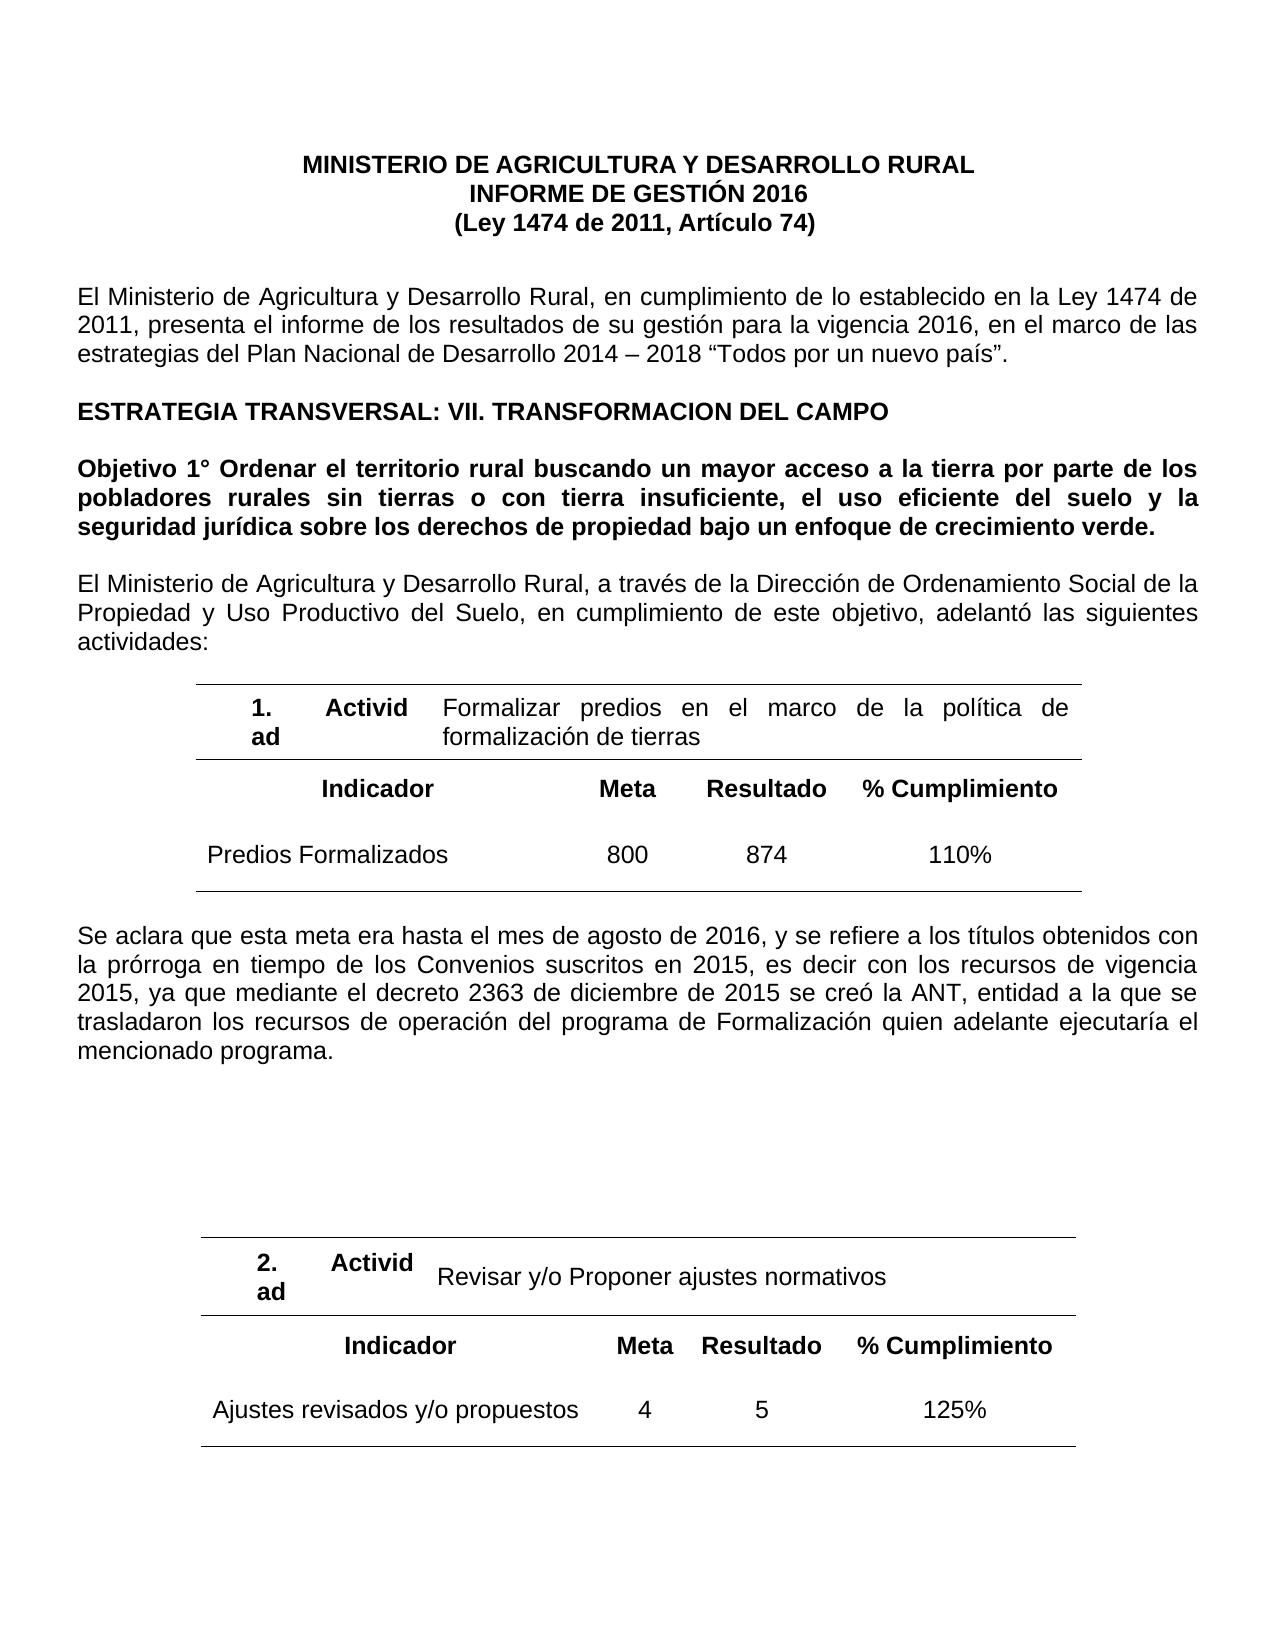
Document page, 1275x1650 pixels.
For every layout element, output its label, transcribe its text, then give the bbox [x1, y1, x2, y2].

text ESTRATEGIA TRANSVERSAL: VII. TRANSFORMACION DEL CAMPO [77, 397, 1200, 425]
text INFORME DE GESTIÓN 2016 [77, 179, 1200, 207]
text El Ministerio de Agricultura y Desarrollo Rural, en cumplimiento de lo establecido en la Ley 1474 de 2011, presenta el informe de los resultados de su gestión para la vigencia 2016, en el marco de las estrategias del Plan Nacional de Desarrollo 2014 – 2018 “Todos por un nuevo país”. [77, 282, 1200, 368]
table_cell 874 [695, 817, 838, 891]
table_cell % Cumplimiento [838, 760, 1082, 817]
text Se aclara que esta meta era hasta el mes de agosto de 2016, y se refiere a los títulos obtenidos con la prórroga en tiempo de los Convenios suscritos en 2015, es decir con los recursos de vigencia 2015, ya que mediante el decreto 2363 de diciembre de 2015 se creó la ANT, entidad a la que se trasladaron los recursos de operación del programa de Formalización quien adelante ejecutaría el mencionado programa. [77, 921, 1200, 1064]
table_cell Predios Formalizados [196, 817, 560, 891]
text MINISTERIO DE AGRICULTURA Y DESARROLLO RURAL [77, 150, 1200, 179]
table_cell Indicador [201, 1316, 600, 1373]
table_cell 4 [600, 1374, 690, 1446]
table_header Revisar y/o Proponer ajustes normativos [426, 1238, 1076, 1315]
text Objetivo 1° Ordenar el territorio rural buscando un mayor acceso a la tierra por parte de los pobladores rurales sin tierras o con tierra insuficiente, el uso eficiente del suelo y la seguridad jurídica sobre los derechos de propiedad bajo un enfoque de crecimiento verde. [77, 454, 1200, 540]
text El Ministerio de Agricultura y Desarrollo Rural, a través de la Dirección de Ordenamiento Social de la Propiedad y Uso Productivo del Suelo, en cumplimiento de este objetivo, adelantó las siguientes actividades: [77, 569, 1200, 655]
table_header Actividad [201, 1238, 426, 1315]
table_cell Ajustes revisados y/o propuestos [201, 1374, 600, 1446]
table_header Formalizar predios en el marco de la política de formalización de tierras [431, 685, 1082, 759]
table_cell Meta [600, 1316, 690, 1373]
table_cell 800 [560, 817, 695, 891]
table_cell 110% [838, 817, 1082, 891]
table_cell Resultado [695, 760, 838, 817]
table_cell Indicador [196, 760, 560, 817]
table_cell Meta [560, 760, 695, 817]
text (Ley 1474 de 2011, Artículo 74) [77, 207, 1200, 236]
table_cell % Cumplimiento [833, 1316, 1076, 1373]
table_cell Resultado [690, 1316, 833, 1373]
table_cell 125% [833, 1374, 1076, 1446]
table_cell 5 [690, 1374, 833, 1446]
table_header Actividad [196, 685, 431, 759]
